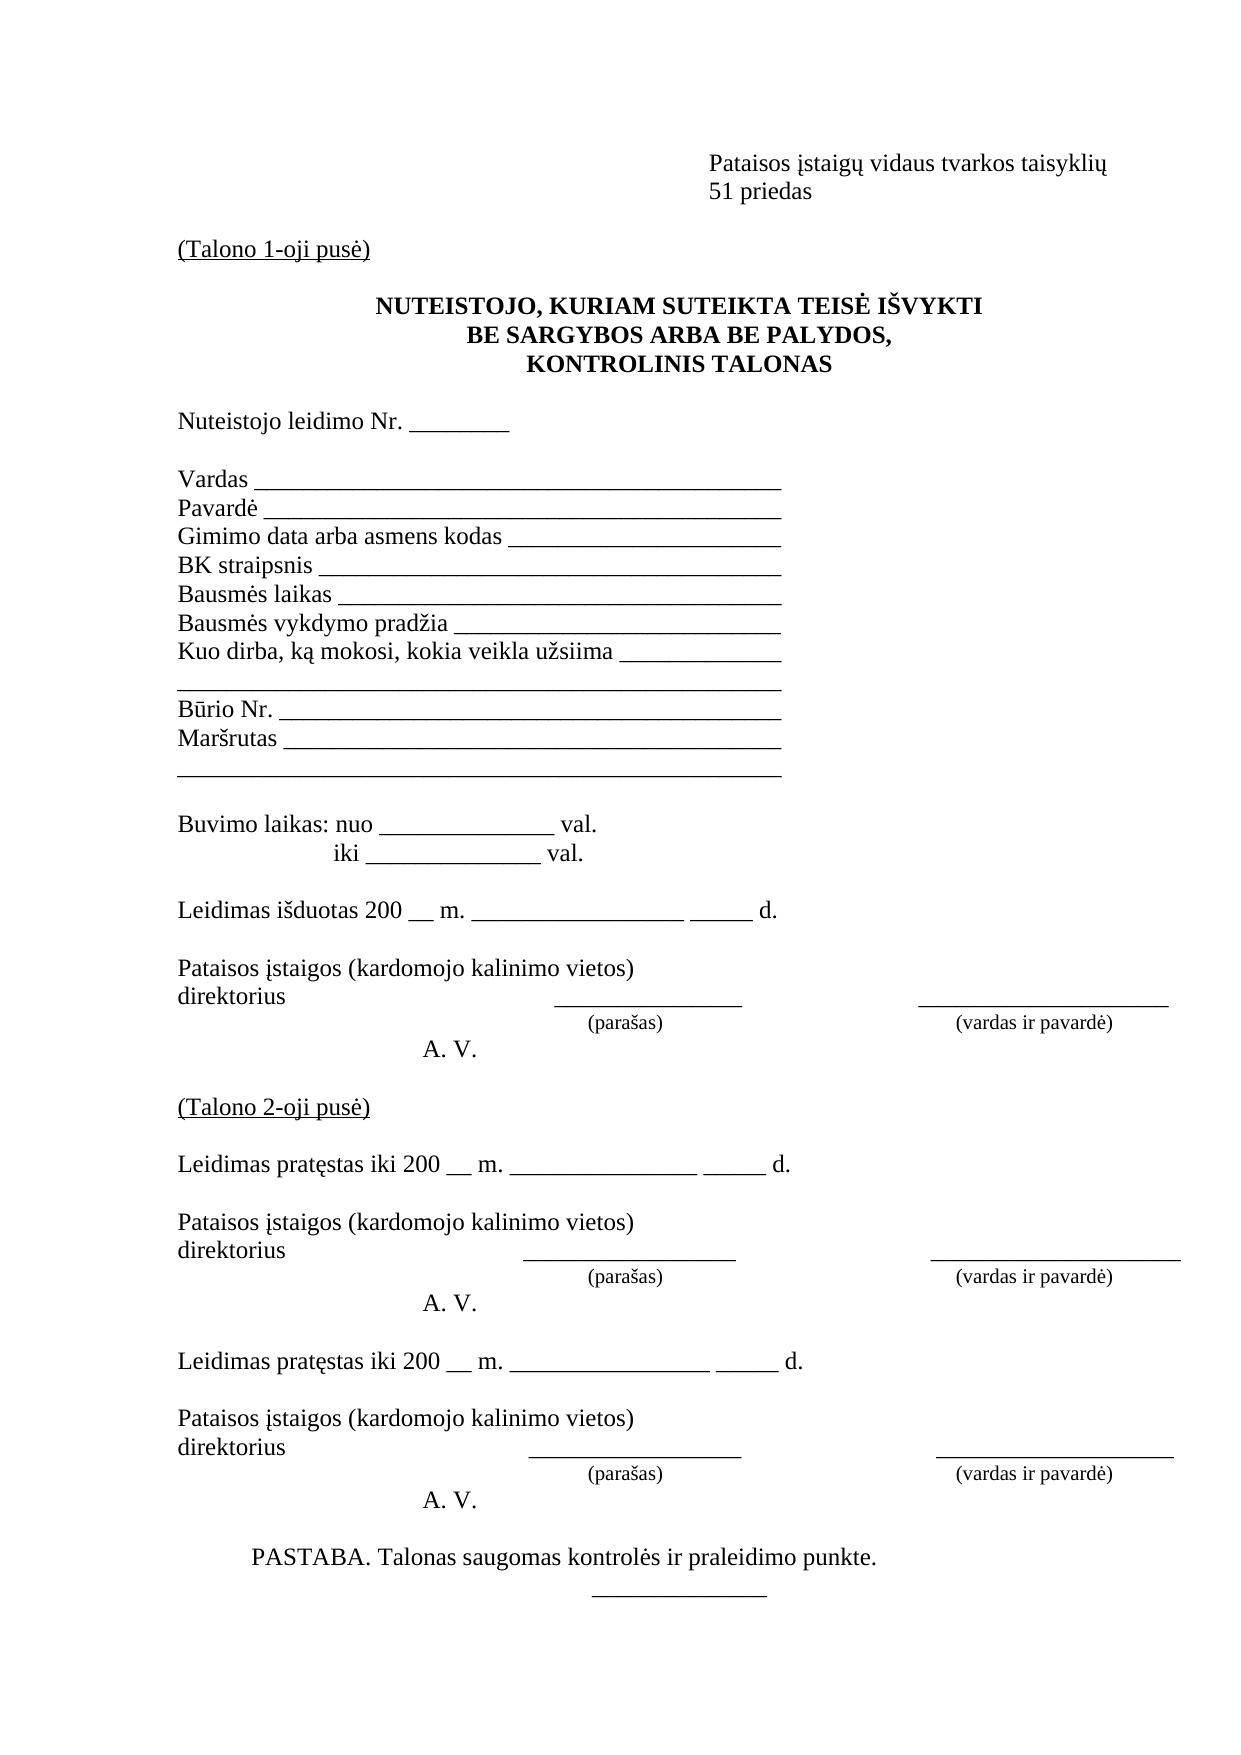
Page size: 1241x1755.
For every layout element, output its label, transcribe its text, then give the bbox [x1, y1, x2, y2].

text direktorius _________________ ___________________ [177, 1432, 1181, 1461]
text Nuteistojo leidimo Nr. ________ [177, 406, 1181, 435]
text Bausmės vykdymo pradžia [177, 608, 1181, 636]
text A. V. [177, 1288, 1181, 1317]
text Pavardė [177, 493, 1181, 521]
text (parašas) (vardas ir pavardė) [177, 1010, 1181, 1034]
text Maršrutas [177, 723, 1181, 751]
text (Talono 2-oji pusė) [177, 1092, 1181, 1120]
text A. V. [177, 1485, 1181, 1513]
text direktorius _________________ ____________________ [177, 1235, 1181, 1264]
text BE SARGYBOS ARBA BE PALYDOS, [177, 320, 1181, 349]
text (Talono 1-oji pusė) [177, 234, 1181, 263]
text PASTABA. Talonas saugomas kontrolės ir praleidimo punkte. [177, 1542, 1181, 1571]
text Pataisos įstaigų vidaus tvarkos taisyklių [709, 148, 1181, 176]
text Vardas [177, 464, 1181, 493]
text ______________ [177, 1571, 1181, 1600]
text A. V. [177, 1034, 1181, 1063]
text Leidimas pratęstas iki 200 __ m. ________________ _____ d. [177, 1346, 1181, 1374]
text Leidimas išduotas 200 __ m. _________________ _____ d. [177, 895, 1181, 924]
text Pataisos įstaigos (kardomojo kalinimo vietos) [177, 953, 1181, 981]
text (parašas) (vardas ir pavardė) [177, 1461, 1181, 1485]
text Gimimo data arba asmens kodas [177, 521, 1181, 550]
text (parašas) (vardas ir pavardė) [177, 1264, 1181, 1288]
text Bausmės laikas [177, 579, 1181, 608]
text direktorius _______________ ____________________ [177, 981, 1181, 1010]
text Buvimo laikas: nuo ______________ val. [177, 809, 1181, 838]
text iki ______________ val. [177, 838, 1181, 866]
text 51 priedas [177, 176, 1181, 205]
text BK straipsnis [177, 550, 1181, 579]
text Pataisos įstaigos (kardomojo kalinimo vietos) [177, 1207, 1181, 1235]
text NUTEISTOJO, KURIAM SUTEIKTA TEISĖ IŠVYKTI [177, 291, 1181, 320]
text Kuo dirba, ką mokosi, kokia veikla užsiima [177, 636, 1181, 665]
text Pataisos įstaigos (kardomojo kalinimo vietos) [177, 1403, 1181, 1432]
text Leidimas pratęstas iki 200 __ m. _______________ _____ d. [177, 1149, 1181, 1178]
text KONTROLINIS TALONAS [177, 349, 1181, 378]
text Būrio Nr. [177, 694, 1181, 723]
